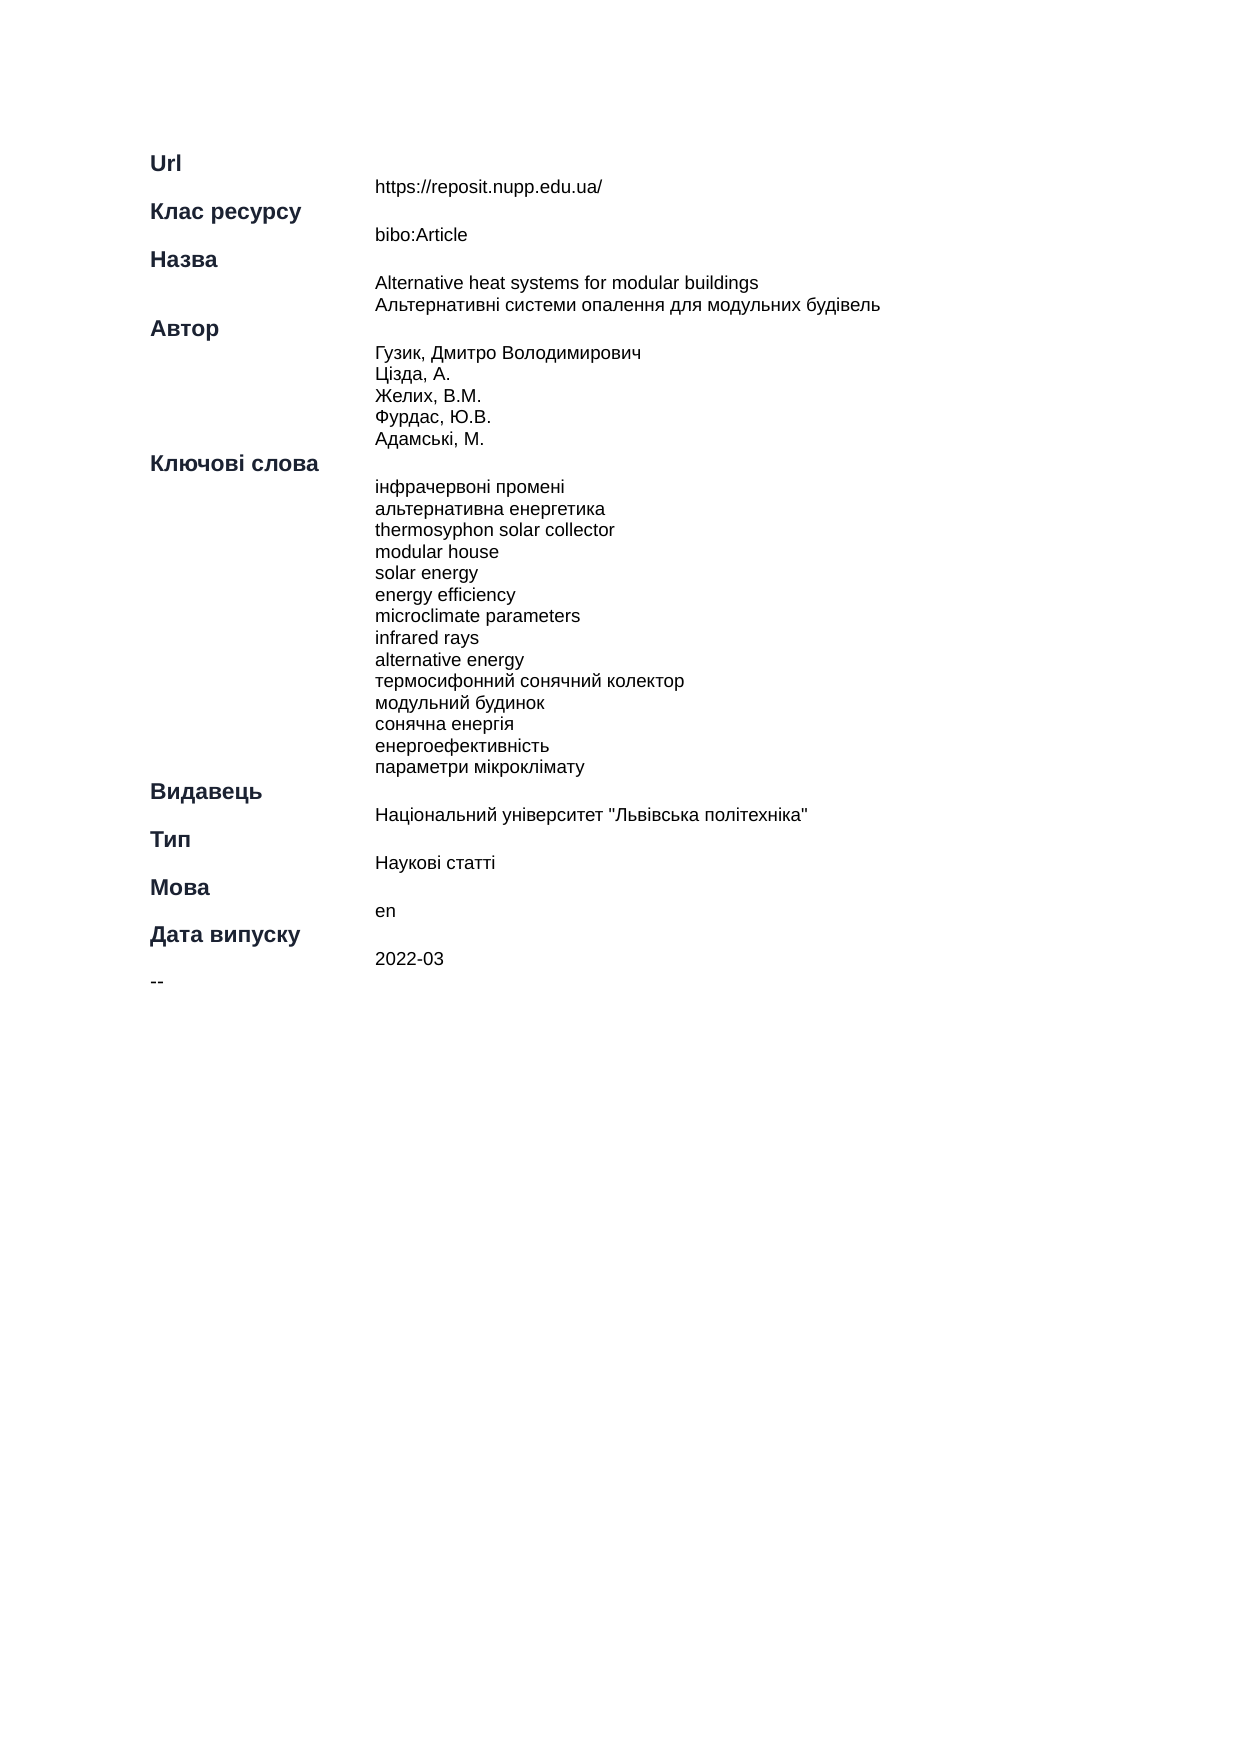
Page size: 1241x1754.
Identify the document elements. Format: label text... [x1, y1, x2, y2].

text solar energy [375, 562, 1090, 584]
text Автор [150, 315, 1090, 342]
text інфрачервоні промені [375, 476, 1090, 497]
text модульний будинок [375, 691, 1090, 713]
text Фурдас, Ю.В. [375, 406, 1090, 428]
text Мова [150, 873, 1090, 900]
text Alternative heat systems for modular buildings [375, 272, 1090, 294]
text thermosyphon solar collector [375, 519, 1090, 541]
text Видавець [150, 778, 1090, 804]
text Url [150, 150, 1090, 176]
text bibo:Article [375, 224, 1090, 246]
text Наукові статті [375, 852, 1090, 873]
text microclimate parameters [375, 605, 1090, 627]
text Ключові слова [150, 449, 1090, 476]
text Тип [150, 826, 1090, 852]
text Цізда, А. [375, 363, 1090, 385]
text Гузик, Дмитро Володимирович [375, 342, 1090, 363]
text параметри мікроклімату [375, 756, 1090, 778]
text сонячна енергія [375, 713, 1090, 734]
text https://reposit.nupp.edu.ua/ [375, 176, 1090, 198]
text modular house [375, 541, 1090, 562]
text Національний університет "Львівська політехніка" [375, 804, 1090, 826]
text Желих, В.М. [375, 385, 1090, 406]
text Дата випуску [150, 921, 1090, 948]
text альтернативна енергетика [375, 497, 1090, 519]
text енергоефективність [375, 734, 1090, 756]
text Клас ресурсу [150, 198, 1090, 224]
text energy efficiency [375, 584, 1090, 605]
text Адамські, М. [375, 428, 1090, 449]
text alternative energy [375, 648, 1090, 670]
text infrared rays [375, 627, 1090, 648]
text термосифонний сонячний колектор [375, 670, 1090, 691]
text 2022-03 [375, 948, 1090, 969]
text -- [150, 969, 1090, 993]
text en [375, 900, 1090, 921]
text Назва [150, 246, 1090, 272]
text Альтернативні системи опалення для модульних будівель [375, 294, 1090, 315]
